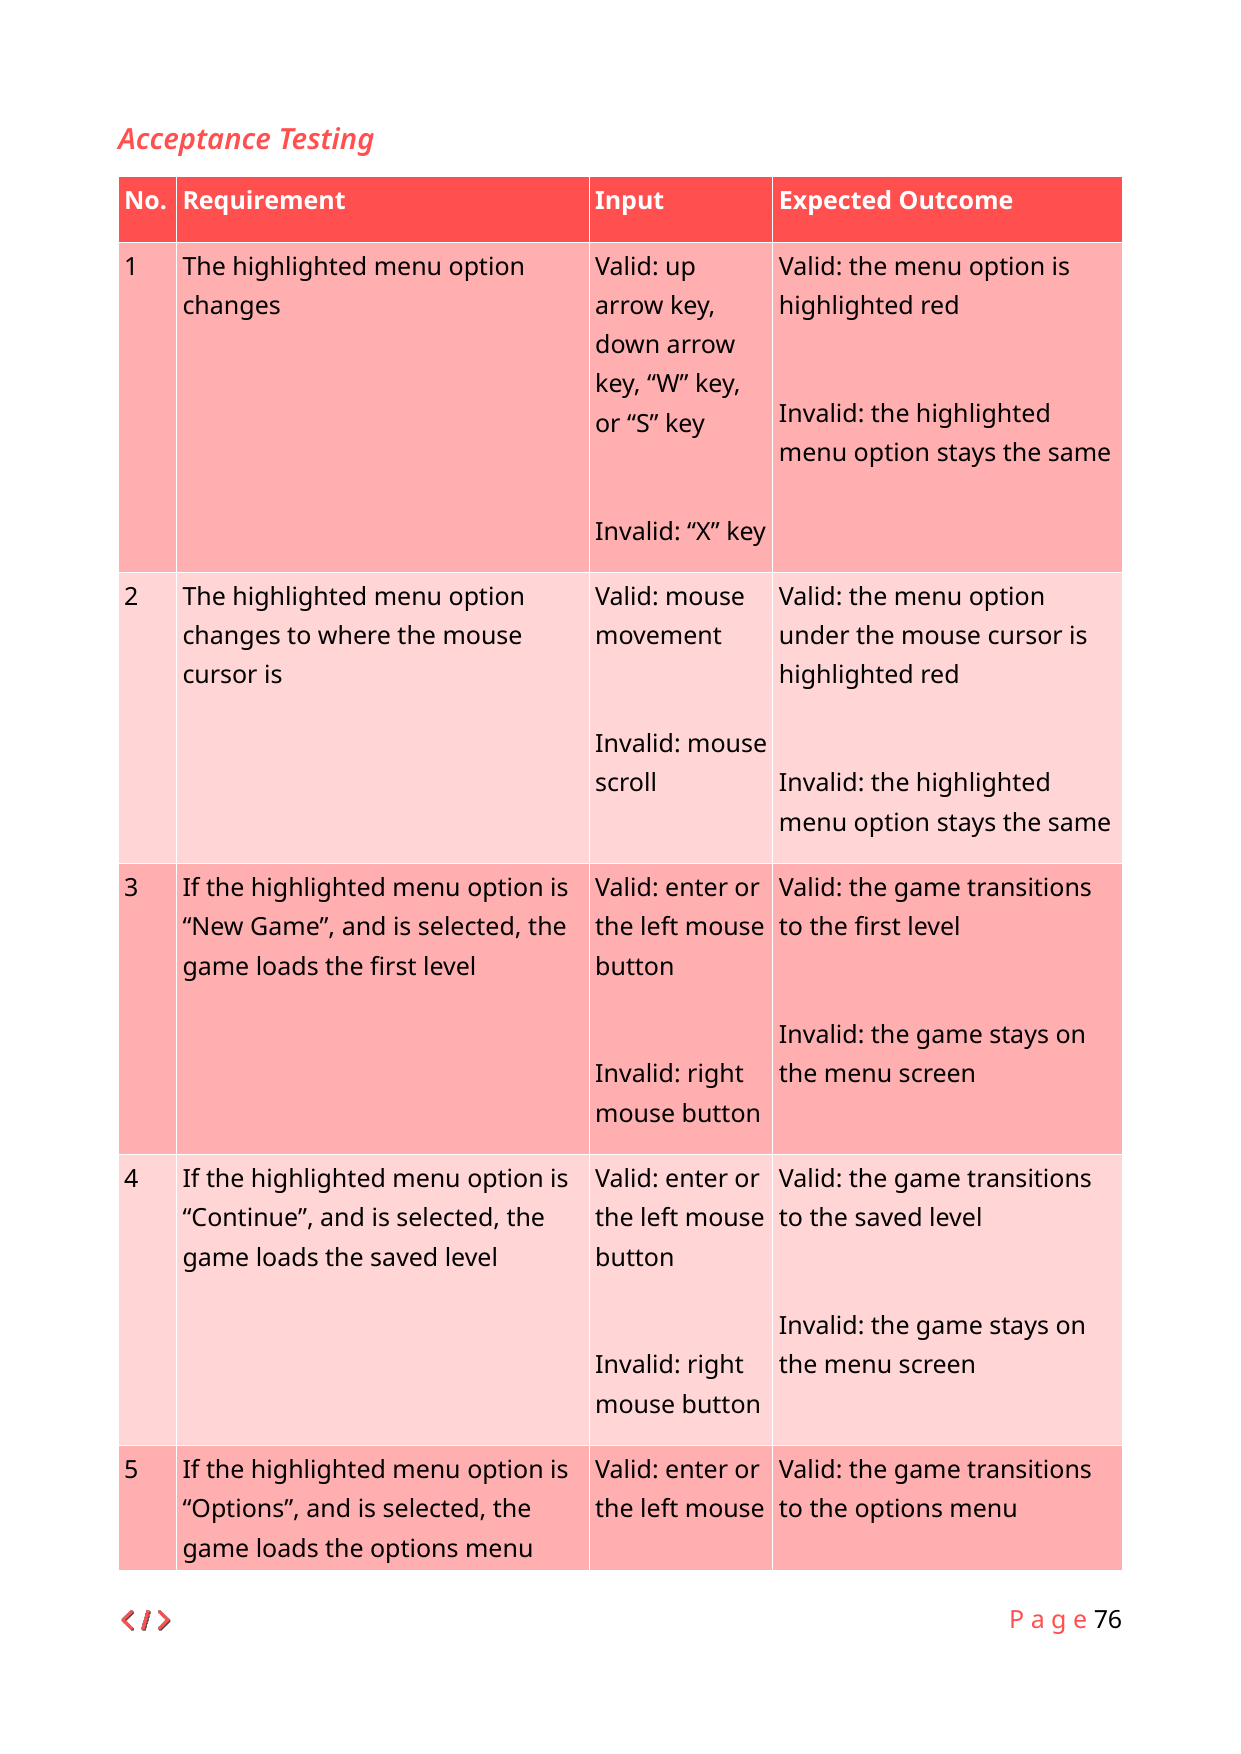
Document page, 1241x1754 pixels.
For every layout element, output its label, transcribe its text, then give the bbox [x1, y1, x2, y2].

table_cell 3 [119, 864, 176, 1154]
table_cell Valid: up arrow key, down arrow key, “W” key, or “S” key Invalid: “X” key [590, 243, 772, 572]
table_cell Valid: the menu option under the mouse cursor is highlighted red Invalid: the highlighted menu option stays the same [773, 573, 1122, 863]
table_cell 1 [119, 243, 176, 572]
table_cell Valid: mouse movement Invalid: mouse scroll [590, 573, 772, 863]
table_header No. [119, 177, 176, 242]
table_cell If the highlighted menu option is “Continue”, and is selected, the game loads the saved level [177, 1155, 589, 1445]
table_cell 4 [119, 1155, 176, 1445]
subtitle Acceptance Testing [118, 118, 1122, 158]
table_cell Valid: the game transitions to the first level Invalid: the game stays on the menu screen [773, 864, 1122, 1154]
table_cell Valid: enter or the left mouse [590, 1446, 772, 1570]
table_cell The highlighted menu option changes [177, 243, 589, 572]
table_cell Valid: enter or the left mouse button Invalid: right mouse button [590, 864, 772, 1154]
table_cell Valid: the game transitions to the saved level Invalid: the game stays on the menu screen [773, 1155, 1122, 1445]
table_cell 5 [119, 1446, 176, 1570]
table_cell The highlighted menu option changes to where the mouse cursor is [177, 573, 589, 863]
table_cell Valid: the menu option is highlighted red Invalid: the highlighted menu option stays the same [773, 243, 1122, 572]
table_cell If the highlighted menu option is “Options”, and is selected, the game loads the options menu [177, 1446, 589, 1570]
table_cell Valid: enter or the left mouse button Invalid: right mouse button [590, 1155, 772, 1445]
table_header Input [590, 177, 772, 242]
table_header Requirement [177, 177, 589, 242]
table_header Expected Outcome [773, 177, 1122, 242]
table_cell If the highlighted menu option is “New Game”, and is selected, the game loads the first level [177, 864, 589, 1154]
table_cell 2 [119, 573, 176, 863]
picture [116, 1591, 175, 1649]
table_cell Valid: the game transitions to the options menu [773, 1446, 1122, 1570]
